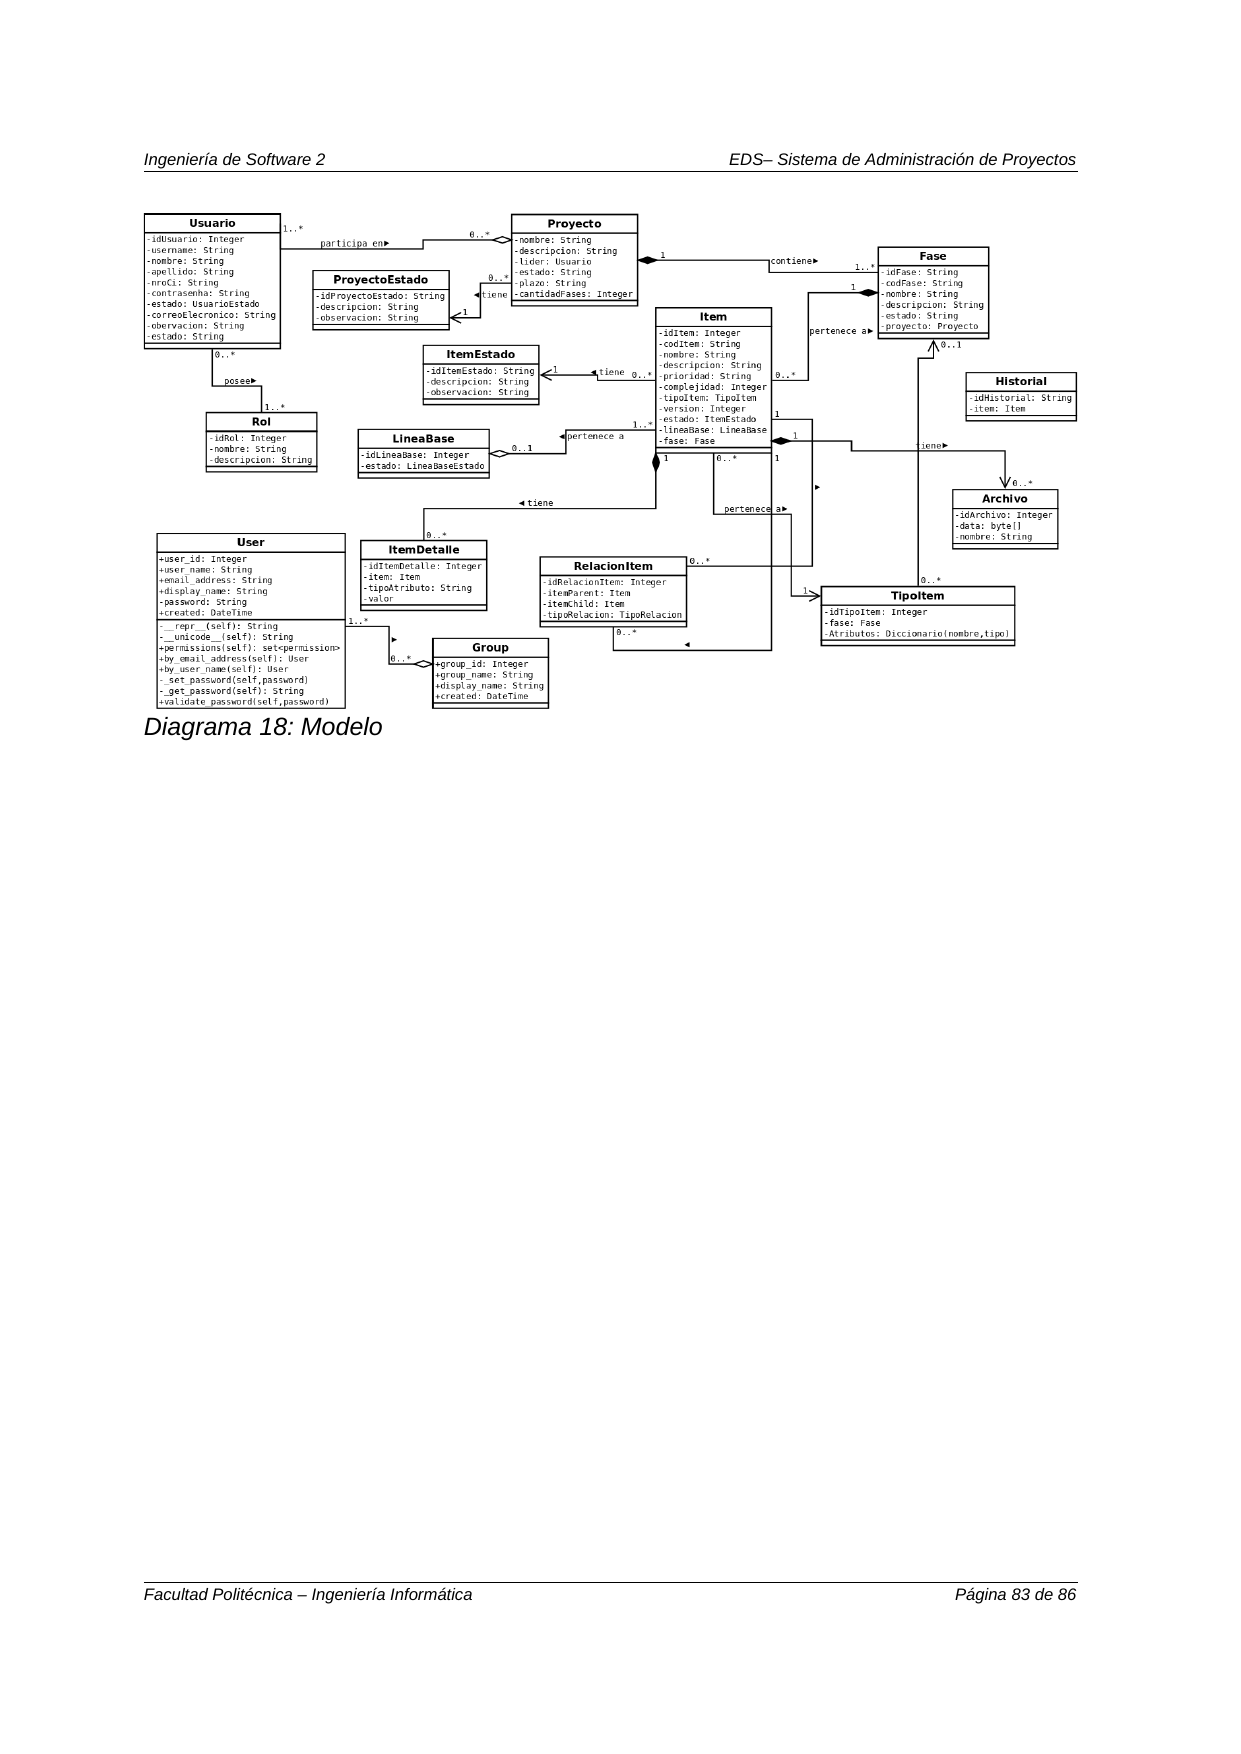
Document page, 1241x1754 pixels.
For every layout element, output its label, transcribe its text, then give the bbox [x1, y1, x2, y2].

picture [143, 213, 1078, 709]
text Diagrama 18: Modelo [144, 709, 1078, 741]
